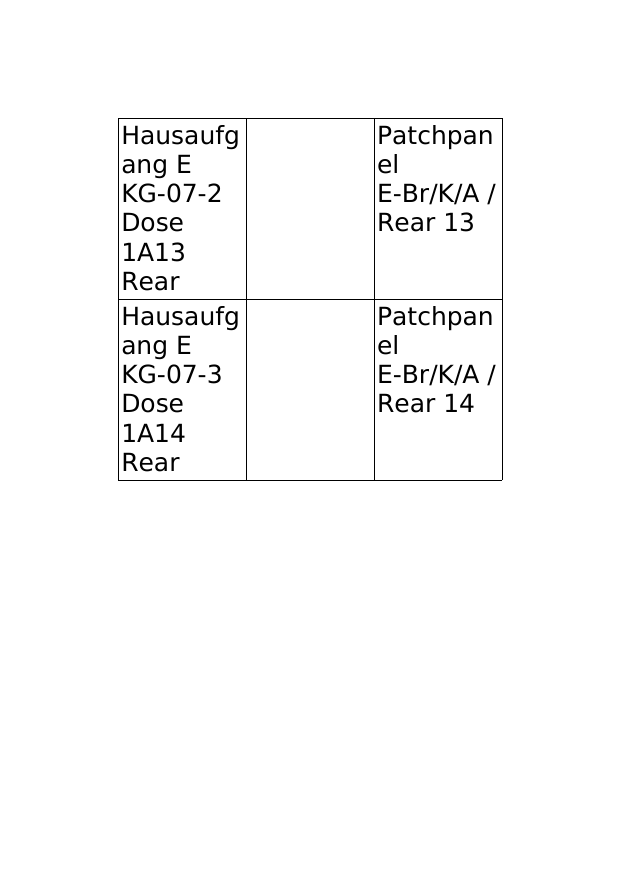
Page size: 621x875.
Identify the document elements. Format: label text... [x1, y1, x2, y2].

table_cell [247, 300, 374, 480]
table_cell Patchpanel E-Br/K/A / Rear 14 [375, 300, 502, 480]
table_cell [247, 119, 374, 299]
table_cell Hausaufgang E KG-07-2 Dose 1A13 Rear [119, 119, 246, 299]
table_cell Hausaufgang E KG-07-3 Dose 1A14 Rear [119, 300, 246, 480]
table_cell Patchpanel E-Br/K/A / Rear 13 [375, 119, 502, 299]
